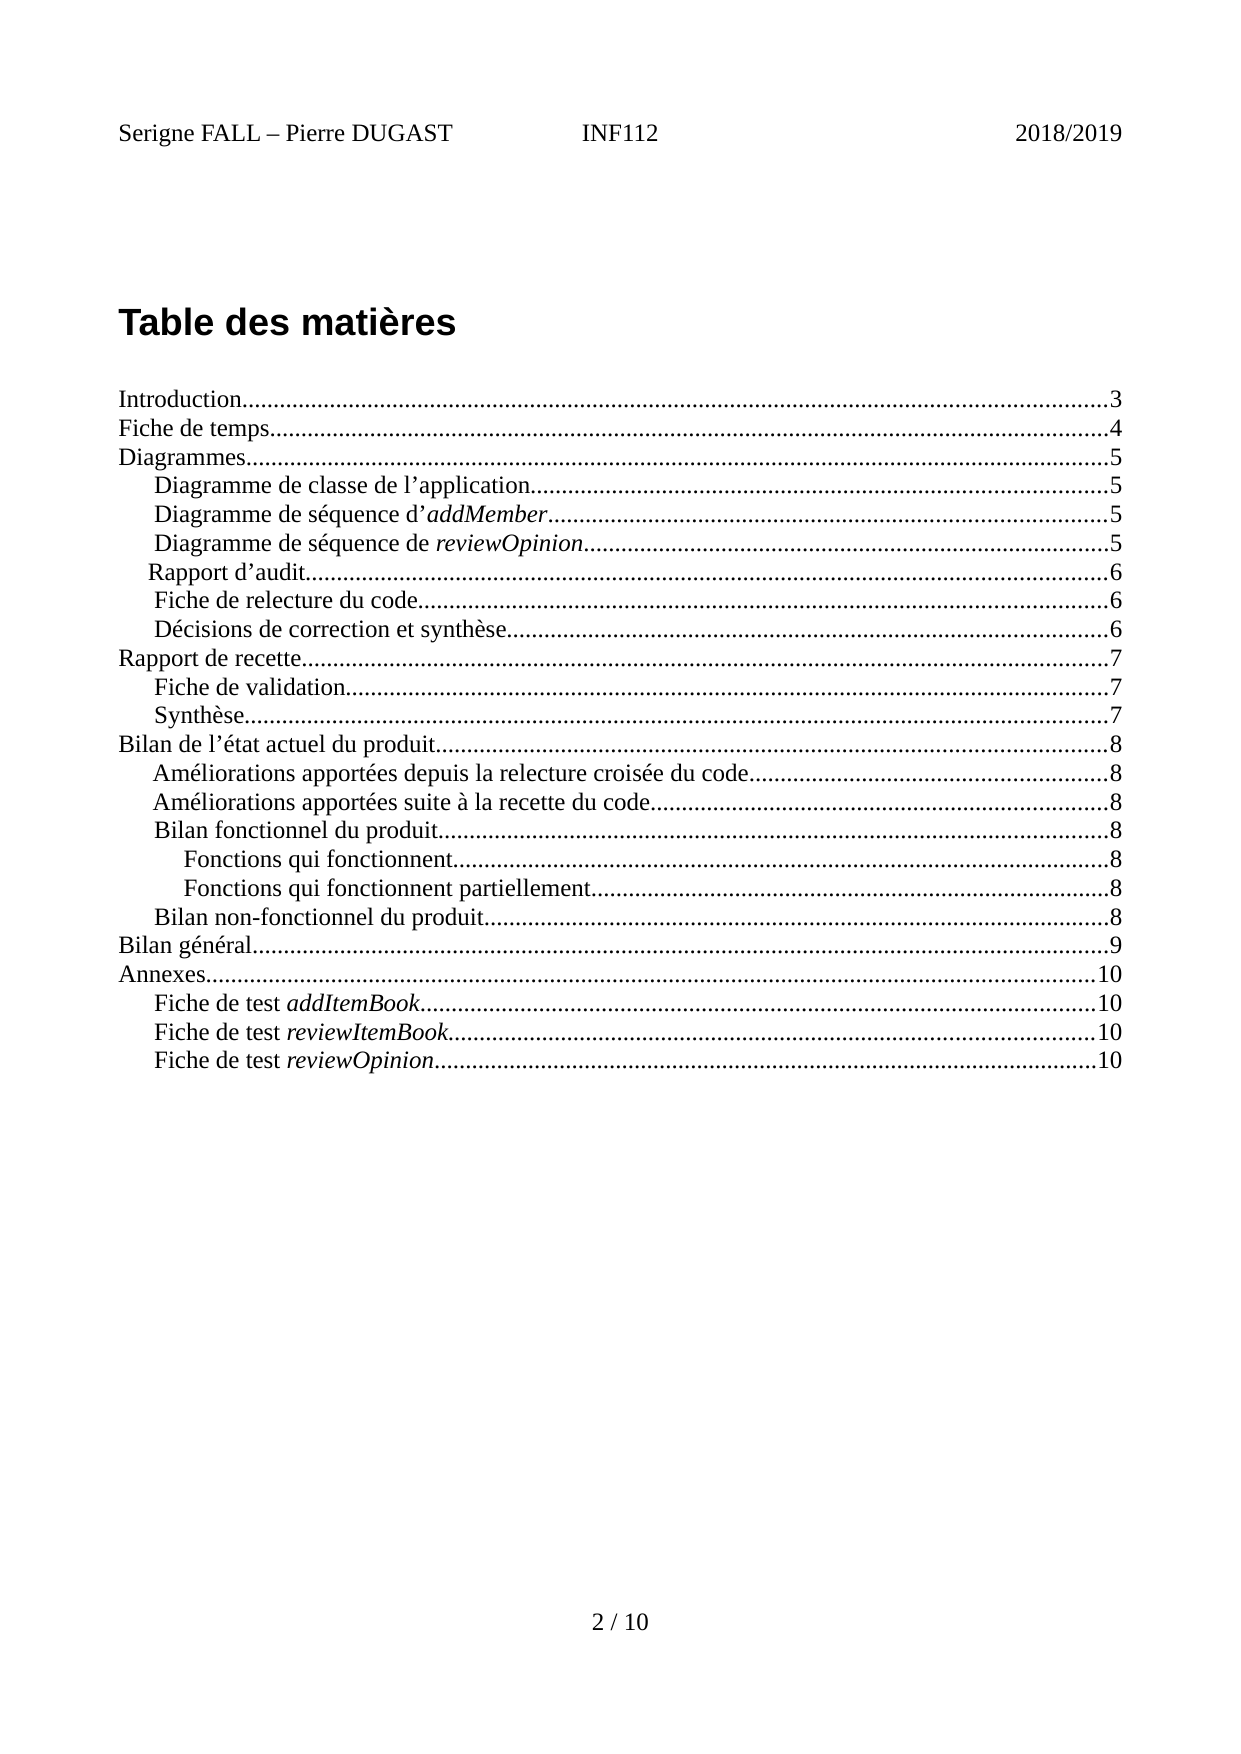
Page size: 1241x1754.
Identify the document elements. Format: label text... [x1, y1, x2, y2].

text Décisions de correction et synthèse 6 [148, 614, 1122, 643]
text Bilan de l’état actuel du produit 8 [118, 729, 1122, 758]
text Fiche de temps 4 [118, 413, 1122, 442]
text Diagramme de classe de l’application 5 [148, 471, 1122, 499]
text Bilan fonctionnel du produit 8 [148, 816, 1122, 844]
text Diagramme de séquence de reviewOpinion 5 [148, 528, 1122, 557]
text Diagramme de séquence d’addMember 5 [148, 499, 1122, 528]
text Bilan non-fonctionnel du produit 8 [148, 902, 1122, 931]
text Fiche de test addItemBook 10 [148, 988, 1122, 1017]
text Améliorations apportées suite à la recette du code 8 [148, 787, 1122, 816]
text Fiche de validation 7 [148, 672, 1122, 701]
text Bilan général 9 [118, 931, 1122, 959]
text Améliorations apportées depuis la relecture croisée du code 8 [148, 758, 1122, 787]
text Rapport d’audit 6 [148, 557, 1122, 586]
text Synthèse 7 [148, 701, 1122, 729]
subtitle Table des matières [118, 299, 1122, 343]
text Diagrammes 5 [118, 442, 1122, 471]
text Fonctions qui fonctionnent 8 [177, 844, 1122, 873]
text Introduction 3 [118, 384, 1122, 413]
text Fiche de test reviewItemBook 10 [148, 1017, 1122, 1046]
text Annexes 10 [118, 959, 1122, 988]
text Fiche de test reviewOpinion 10 [148, 1046, 1122, 1074]
text Fonctions qui fonctionnent partiellement 8 [177, 873, 1122, 902]
text Fiche de relecture du code 6 [148, 586, 1122, 614]
text Rapport de recette 7 [118, 643, 1122, 672]
